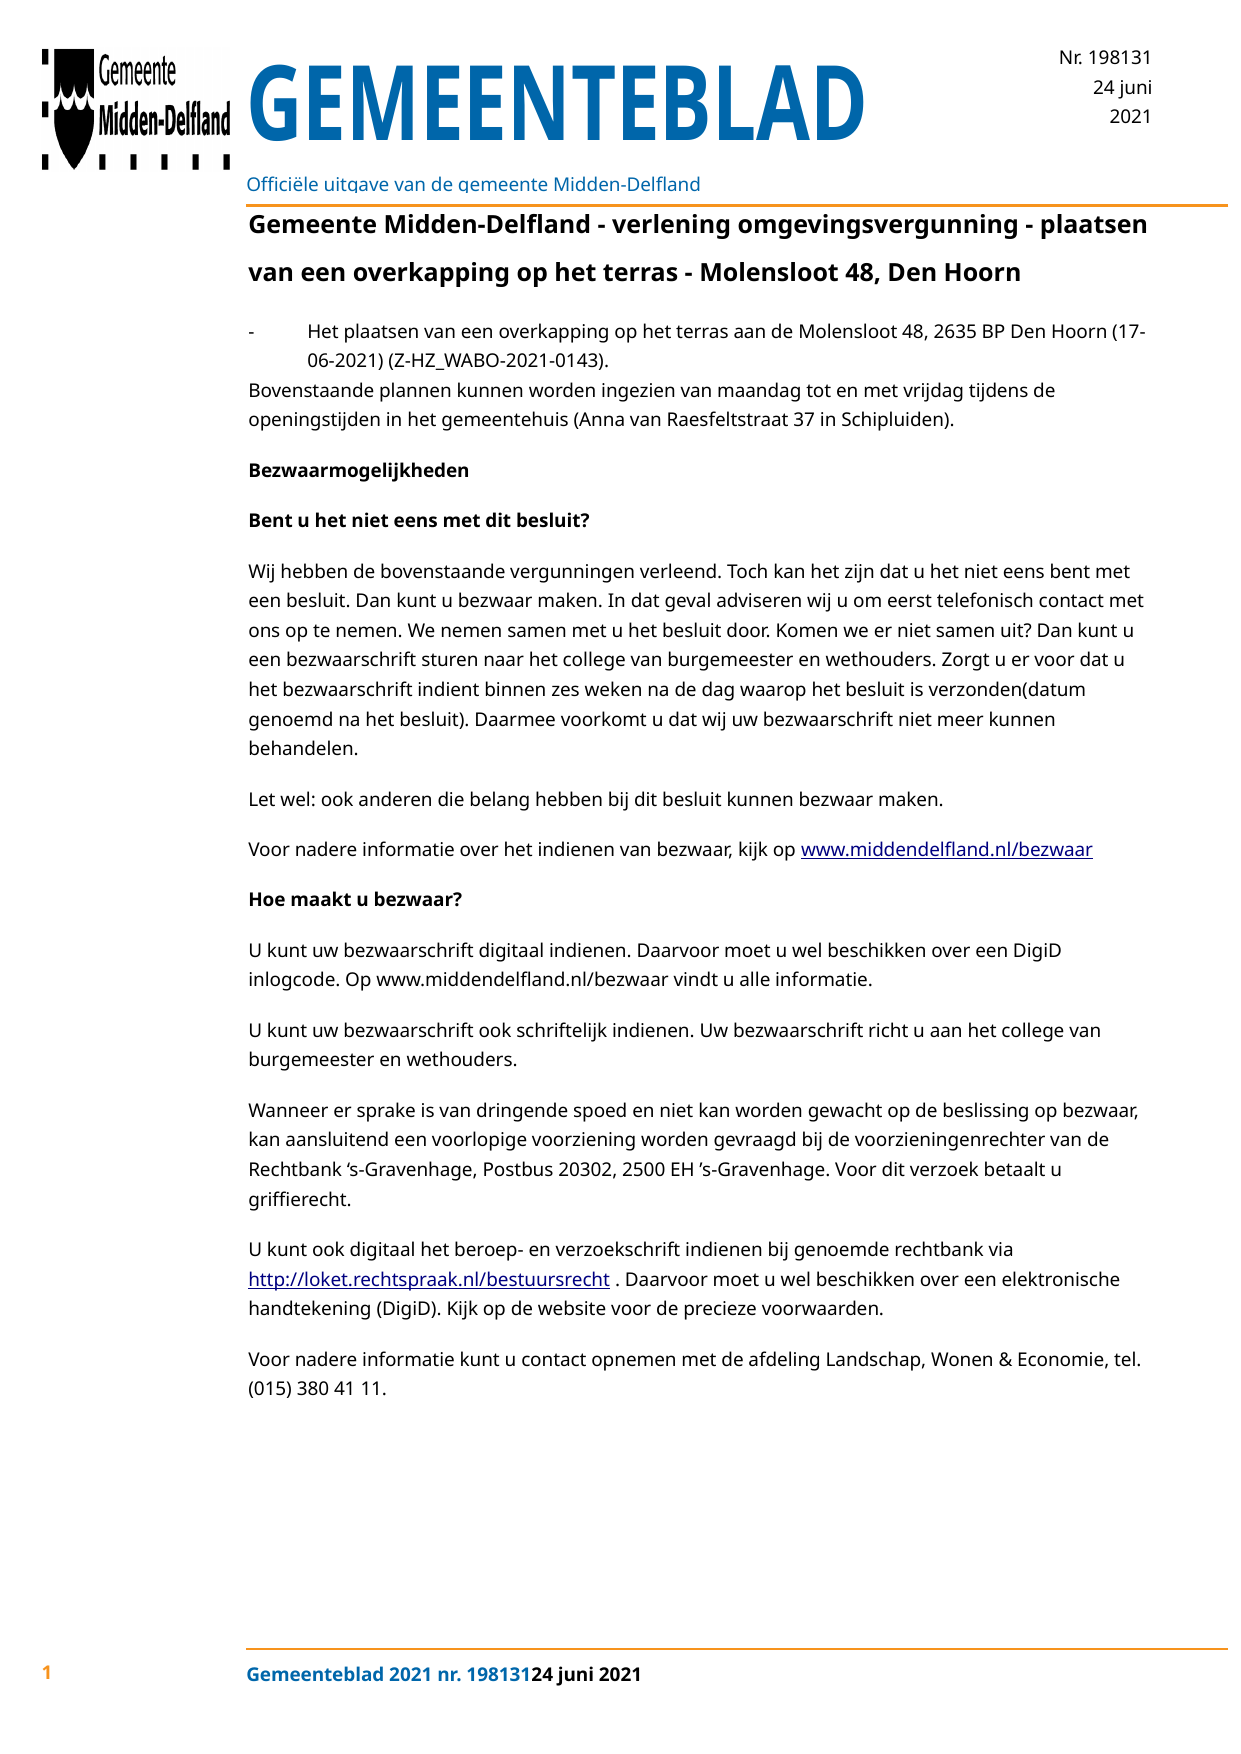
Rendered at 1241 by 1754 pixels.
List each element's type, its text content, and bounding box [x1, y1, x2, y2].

list Het plaatsen van een overkapping op het terras aan de Molensloot 48, 2635 BP Den Hoorn (17-06-2021) (Z-HZ_WABO-2021-0143). [248, 318, 1152, 373]
text Voor nadere informatie over het indienen van bezwaar, kijk op www.middendelfland.nl/bezwaar [248, 836, 1152, 862]
picture [41, 47, 231, 172]
text Gemeente Midden-Delfland - verlening omgevingsvergunning - plaatsen van een overkapping op het terras - Molensloot 48, Den Hoorn [248, 207, 1152, 288]
text Hoe maakt u bezwaar? [248, 887, 1152, 912]
text Wanneer er sprake is van dringende spoed en niet kan worden gewacht op de beslissing op bezwaar, kan aansluitend een voorlopige voorziening worden gevraagd bij de voorzieningenrechter van de Rechtbank ‘s-Gravenhage, Postbus 20302, 2500 EH ’s-Gravenhage. Voor dit verzoek betaalt u griffierecht. [248, 1097, 1152, 1212]
text U kunt uw bezwaarschrift digitaal indienen. Daarvoor moet u wel beschikken over een DigiD inlogcode. Op www.middendelfland.nl/bezwaar vindt u alle informatie. [248, 937, 1152, 992]
text Voor nadere informatie kunt u contact opnemen met de afdeling Landschap, Wonen & Economie, tel. (015) 380 41 11. [248, 1346, 1152, 1401]
text Bezwaarmogelijkheden [248, 457, 1152, 483]
text U kunt uw bezwaarschrift ook schriftelijk indienen. Uw bezwaarschrift richt u aan het college van burgemeester en wethouders. [248, 1017, 1152, 1072]
text Bovenstaande plannen kunnen worden ingezien van maandag tot en met vrijdag tijdens de openingstijden in het gemeentehuis (Anna van Raesfeltstraat 37 in Schipluiden). [248, 377, 1152, 432]
text Wij hebben de bovenstaande vergunningen verleend. Toch kan het zijn dat u het niet eens bent met een besluit. Dan kunt u bezwaar maken. In dat geval adviseren wij u om eerst telefonisch contact met ons op te nemen. We nemen samen met u het besluit door. Komen we er niet samen uit? Dan kunt u een bezwaarschrift sturen naar het college van burgemeester en wethouders. Zorgt u er voor dat u het bezwaarschrift indient binnen zes weken na de dag waarop het besluit is verzonden(datum genoemd na het besluit). Daarmee voorkomt u dat wij uw bezwaarschrift niet meer kunnen behandelen. [248, 558, 1152, 761]
text U kunt ook digitaal het beroep- en verzoekschrift indienen bij genoemde rechtbank via http://loket.rechtspraak.nl/bestuursrecht . Daarvoor moet u wel beschikken over een elektronische handtekening (DigiD). Kijk op de website voor de precieze voorwaarden. [248, 1236, 1152, 1321]
text Let wel: ook anderen die belang hebben bij dit besluit kunnen bezwaar maken. [248, 786, 1152, 812]
text Bent u het niet eens met dit besluit? [248, 507, 1152, 533]
